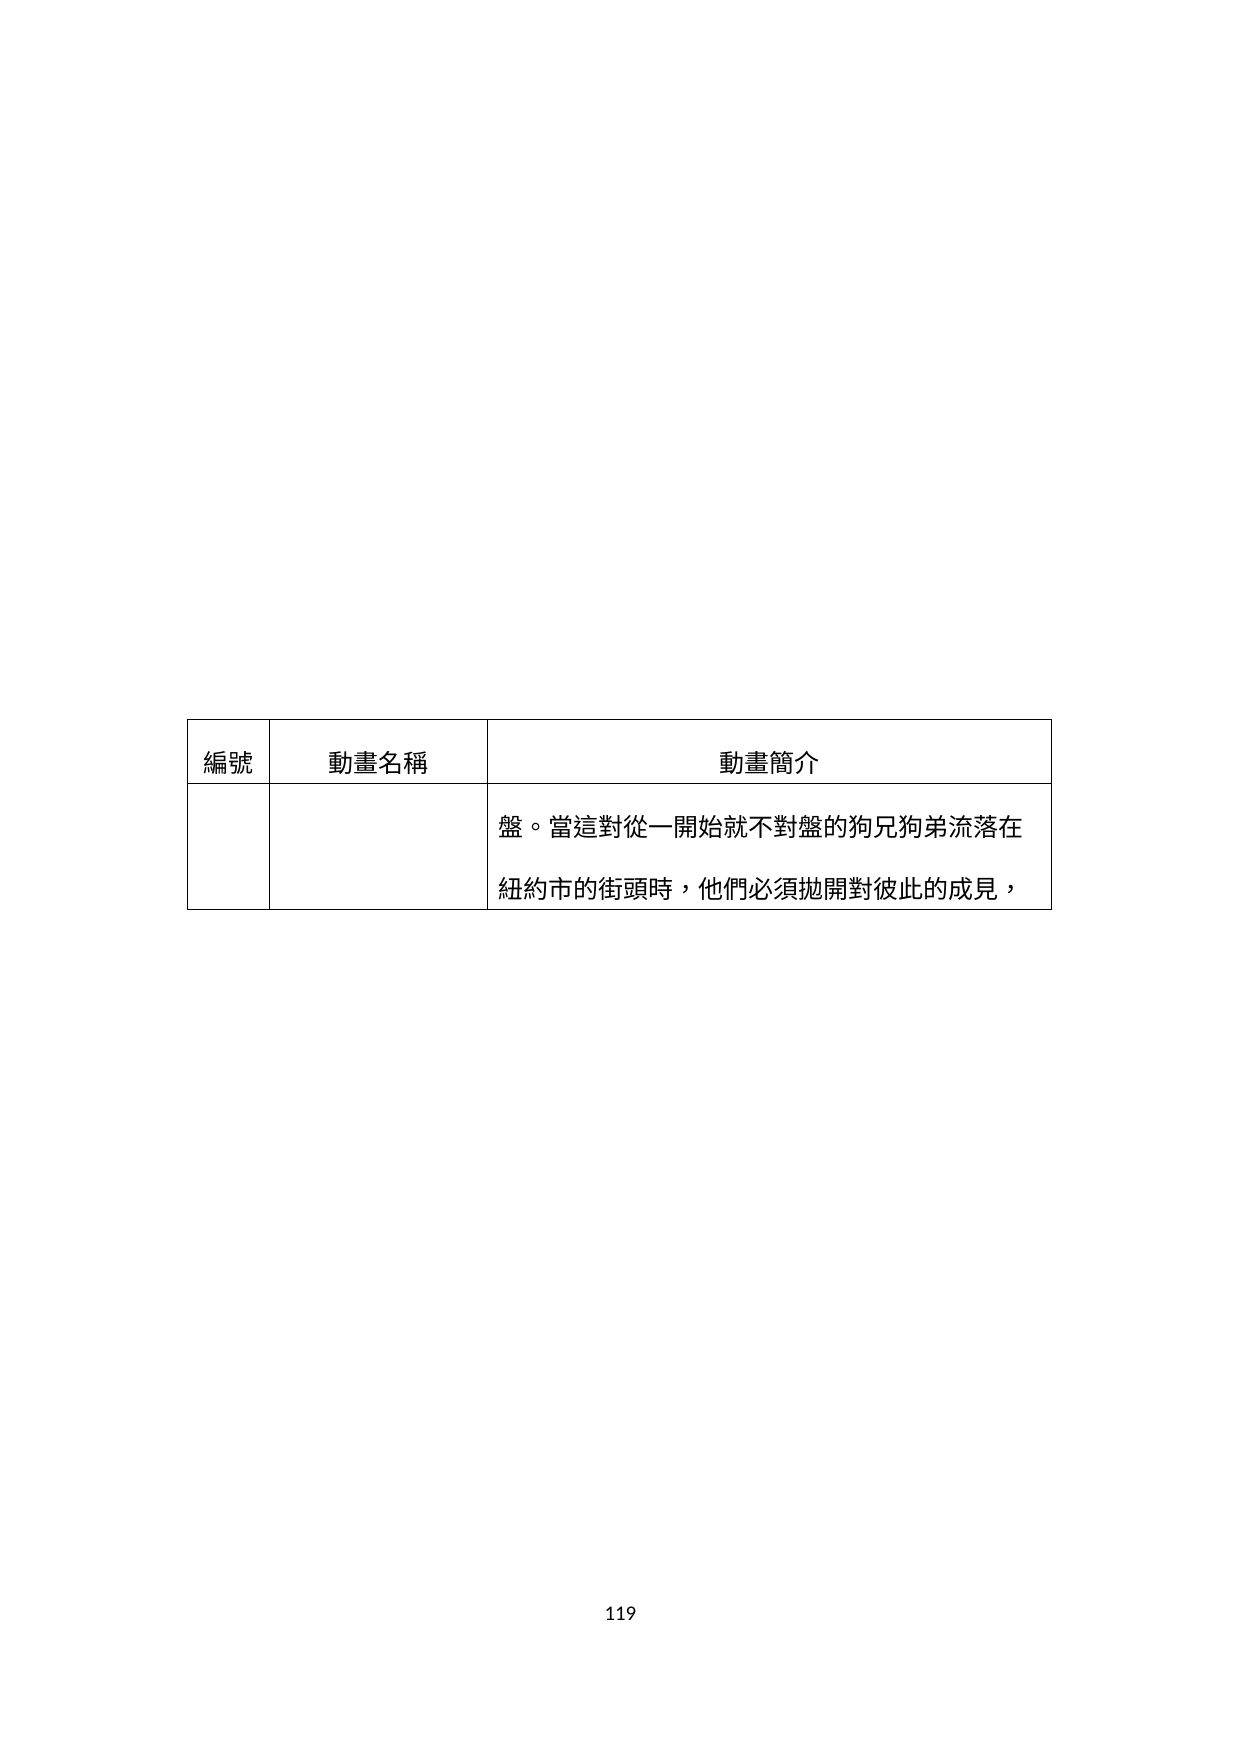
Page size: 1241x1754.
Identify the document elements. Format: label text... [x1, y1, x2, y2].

table_cell 盤。當這對從一開始就不對盤的狗兄狗弟流落在紐約市的街頭時，他們必須拋開對彼此的成見， [488, 784, 1051, 909]
table_header 編號 [188, 720, 269, 783]
table_header 動畫名稱 [270, 720, 487, 783]
table_header 動畫簡介 [488, 720, 1051, 783]
table_cell [270, 784, 487, 909]
table_cell [188, 784, 269, 909]
